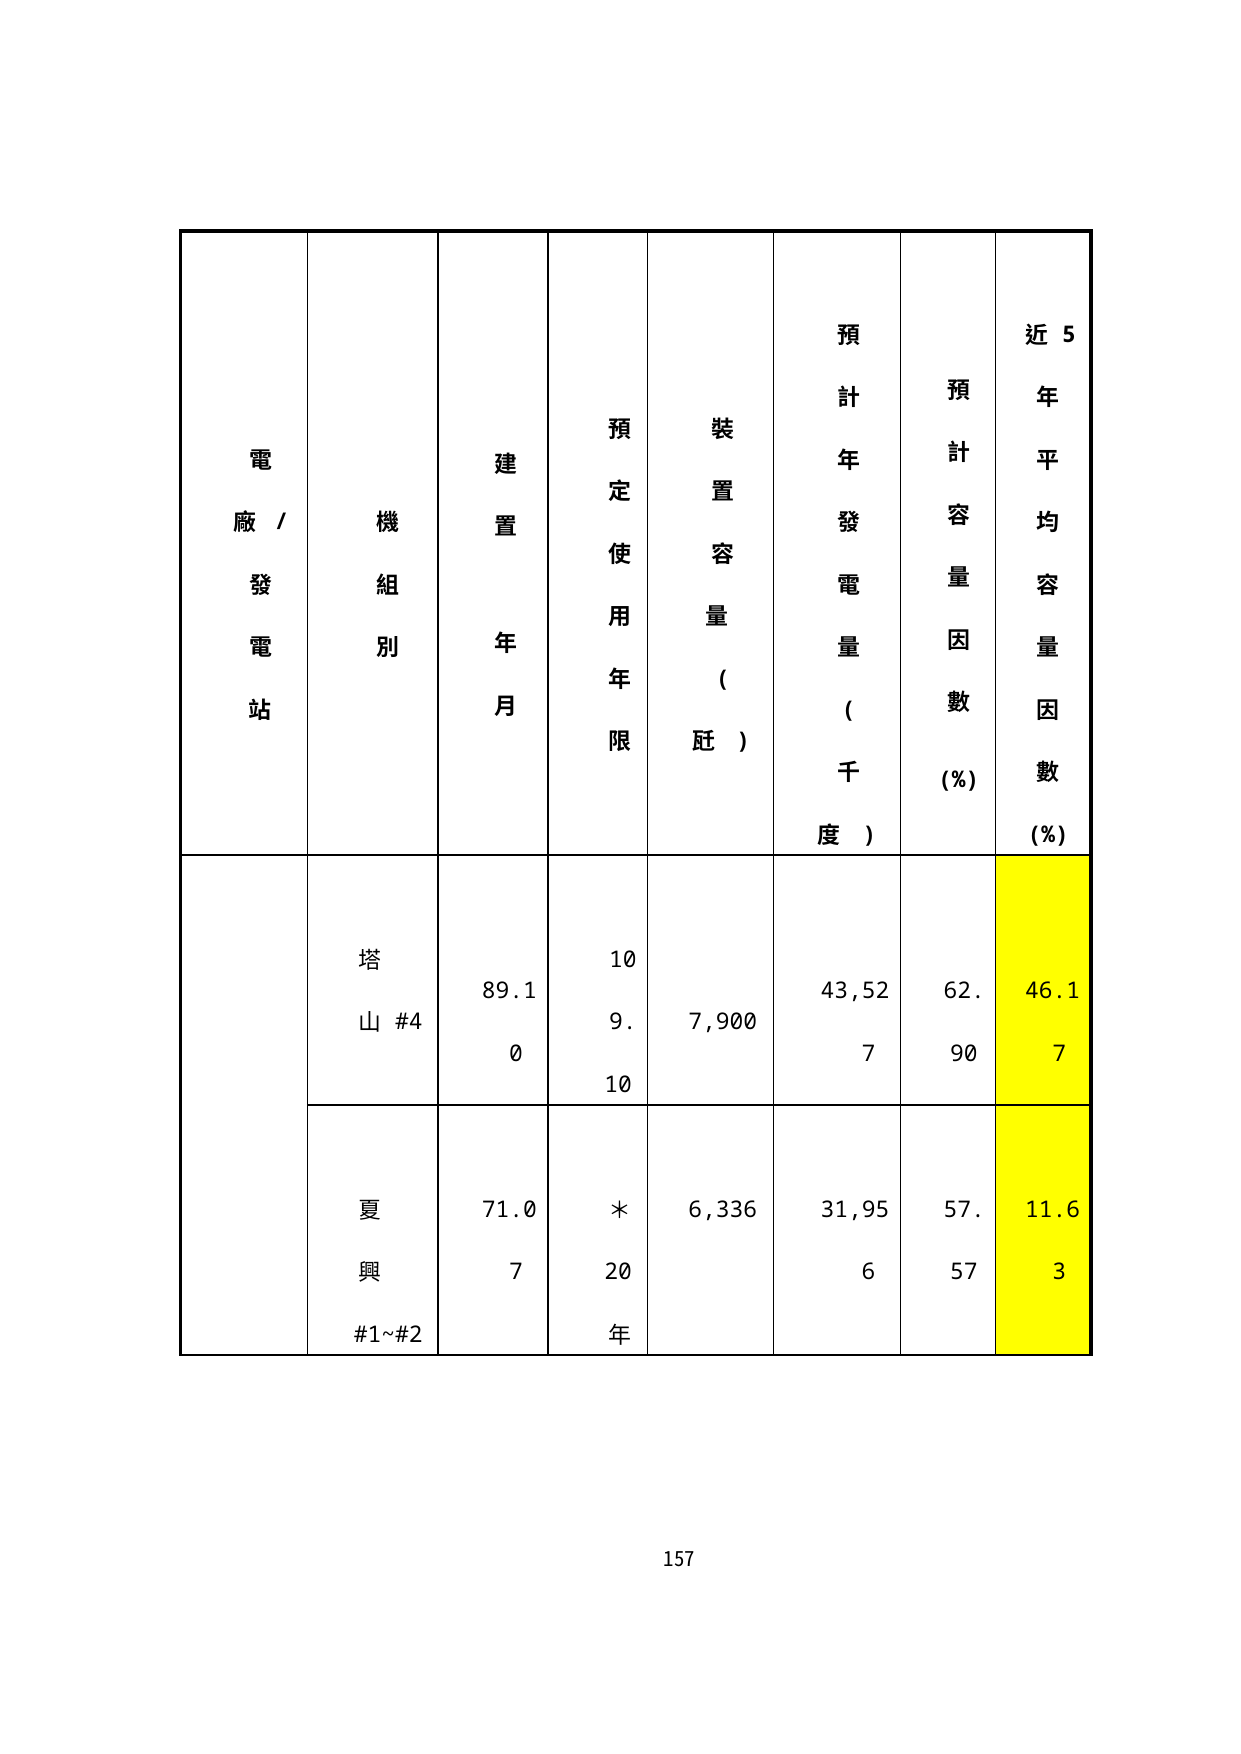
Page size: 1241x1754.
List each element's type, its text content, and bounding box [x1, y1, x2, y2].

table_header 建置 年月 [439, 233, 547, 854]
table_cell ＊20年 [549, 1106, 647, 1354]
table_cell 57.57 [901, 1106, 995, 1354]
table_cell 31,956 [774, 1106, 900, 1354]
table_cell 7,900 [648, 856, 773, 1104]
table_cell 109.10 [549, 856, 647, 1104]
table_header 預定使用年限 [549, 233, 647, 854]
table_header 預計容量因數 (%) [901, 233, 995, 854]
table_cell 塔山#4 [308, 856, 437, 1104]
table_cell 6,336 [648, 1106, 773, 1354]
table_cell 46.17 [996, 856, 1089, 1104]
table_cell 71.07 [439, 1106, 547, 1354]
table_cell 11.63 [996, 1106, 1089, 1354]
table_header 近5年平均容量因數 (%) [996, 233, 1089, 854]
table_cell 62.90 [901, 856, 995, 1104]
table_cell 43,527 [774, 856, 900, 1104]
table_cell [182, 856, 307, 1354]
table_header 機組別 [308, 233, 437, 854]
table_cell 夏興#1~#2 [308, 1106, 437, 1354]
table_header 裝置容量(瓩) [648, 233, 773, 854]
table_cell 89.10 [439, 856, 547, 1104]
table_header 預計年發電量 (千度) [774, 233, 900, 854]
table_header 電廠/發電站 [182, 233, 307, 854]
